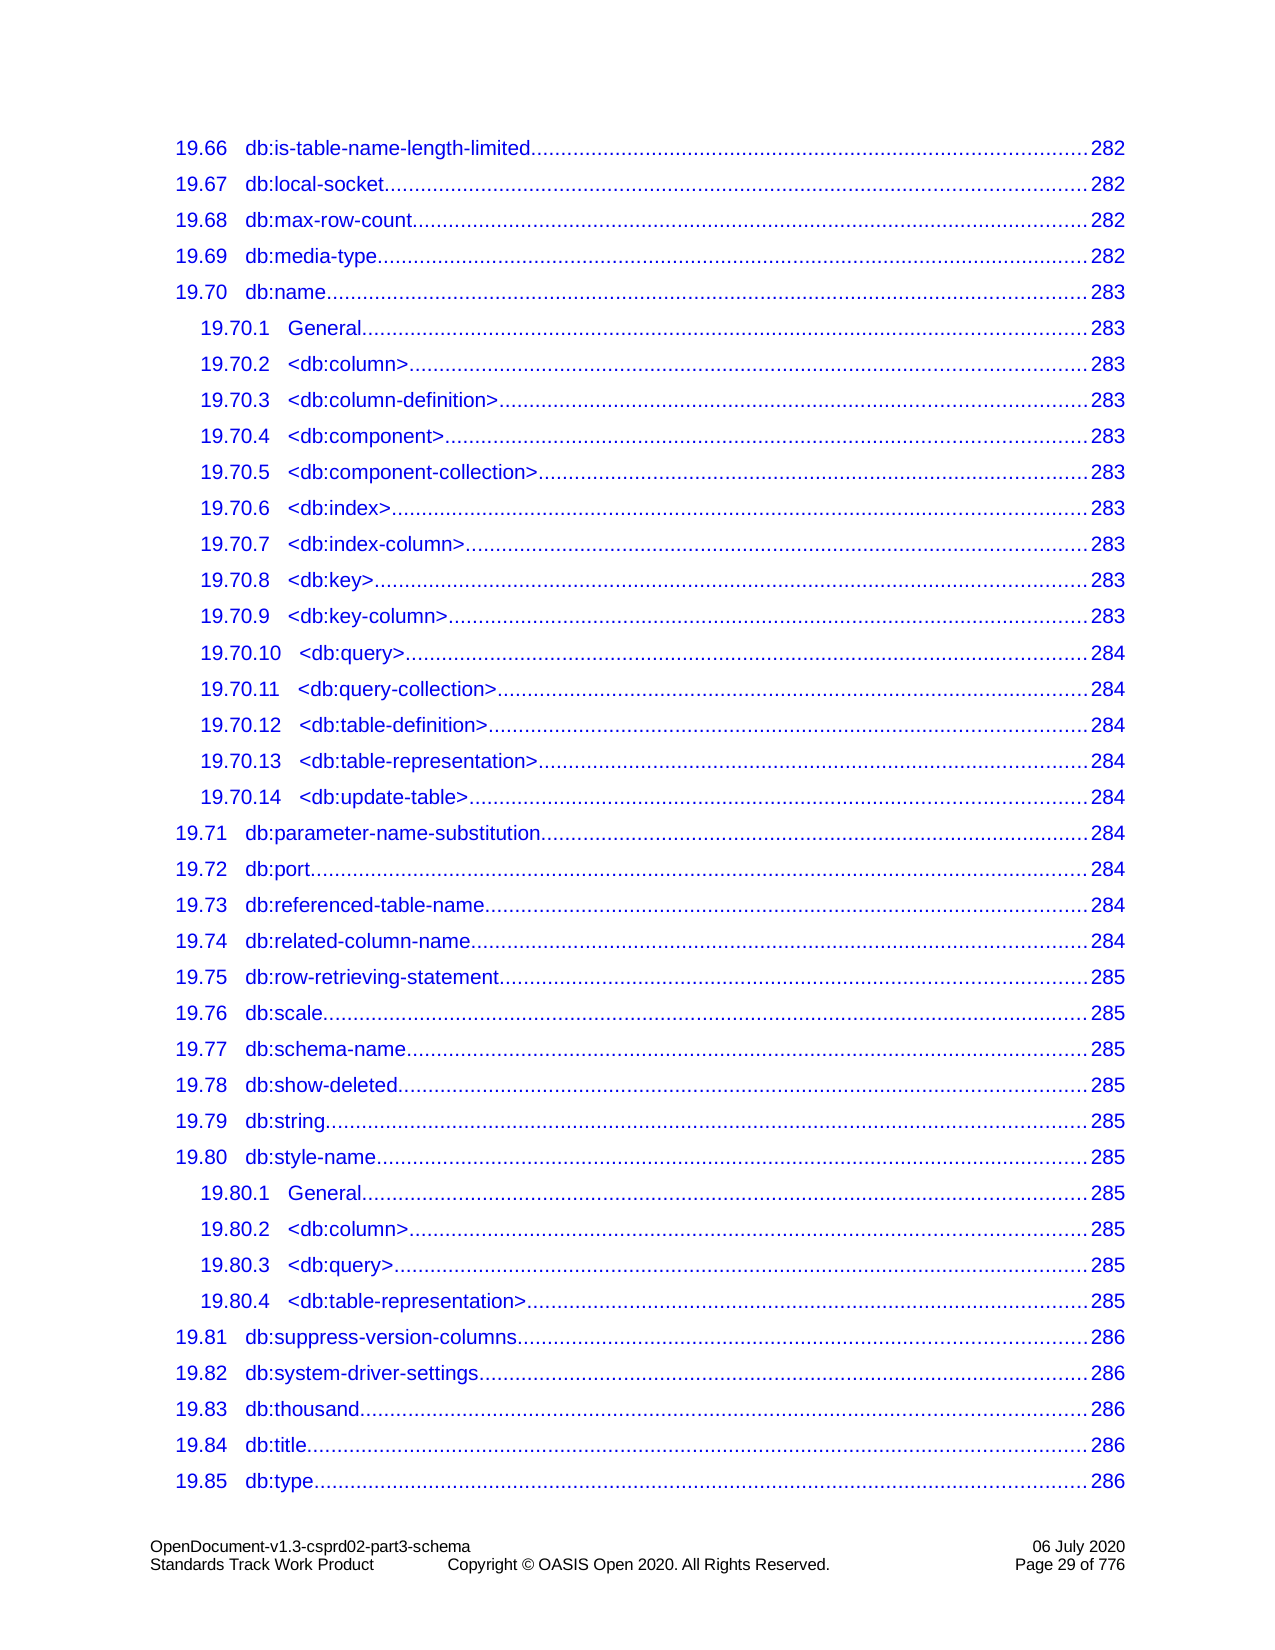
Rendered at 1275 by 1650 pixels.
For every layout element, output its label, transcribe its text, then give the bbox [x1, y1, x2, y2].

text 19.82 db:system-driver-settings 286 [175, 1362, 1125, 1385]
text 19.79 db:string 285 [175, 1109, 1125, 1133]
text 19.67 db:local-socket 282 [175, 172, 1125, 196]
text 19.70.2 <db:column> 283 [200, 353, 1125, 376]
text 19.70.3 <db:column-definition> 283 [200, 389, 1125, 412]
text 19.75 db:row-retrieving-statement 285 [175, 965, 1125, 989]
text 19.68 db:max-row-count 282 [175, 208, 1125, 232]
text 19.78 db:show-deleted 285 [175, 1073, 1125, 1097]
text 19.80 db:style-name 285 [175, 1146, 1125, 1169]
text 19.84 db:title 286 [175, 1434, 1125, 1457]
text 19.80.1 General 285 [200, 1182, 1125, 1205]
text 19.72 db:port 284 [175, 857, 1125, 881]
text 19.70.13 <db:table-representation> 284 [200, 749, 1125, 773]
text 19.80.3 <db:query> 285 [200, 1254, 1125, 1277]
text 19.85 db:type 286 [175, 1470, 1125, 1493]
text 19.70 db:name 283 [175, 281, 1125, 304]
text 19.81 db:suppress-version-columns 286 [175, 1326, 1125, 1349]
text 19.80.2 <db:column> 285 [200, 1218, 1125, 1241]
text 19.70.14 <db:update-table> 284 [200, 785, 1125, 809]
text 19.70.12 <db:table-definition> 284 [200, 713, 1125, 737]
text 19.69 db:media-type 282 [175, 244, 1125, 268]
text 19.70.1 General 283 [200, 317, 1125, 340]
text 19.70.11 <db:query-collection> 284 [200, 677, 1125, 701]
text 19.70.7 <db:index-column> 283 [200, 533, 1125, 556]
text 19.71 db:parameter-name-substitution 284 [175, 821, 1125, 845]
text 19.77 db:schema-name 285 [175, 1037, 1125, 1061]
text 19.70.4 <db:component> 283 [200, 425, 1125, 448]
text 19.80.4 <db:table-representation> 285 [200, 1290, 1125, 1313]
text 19.74 db:related-column-name 284 [175, 929, 1125, 953]
text 19.73 db:referenced-table-name 284 [175, 893, 1125, 917]
text 19.76 db:scale 285 [175, 1001, 1125, 1025]
text 19.70.10 <db:query> 284 [200, 641, 1125, 664]
text 19.83 db:thousand 286 [175, 1398, 1125, 1421]
text 19.70.8 <db:key> 283 [200, 569, 1125, 592]
text 19.66 db:is-table-name-length-limited 282 [175, 136, 1125, 160]
text 19.70.5 <db:component-collection> 283 [200, 461, 1125, 484]
text 19.70.6 <db:index> 283 [200, 497, 1125, 520]
text 19.70.9 <db:key-column> 283 [200, 605, 1125, 628]
